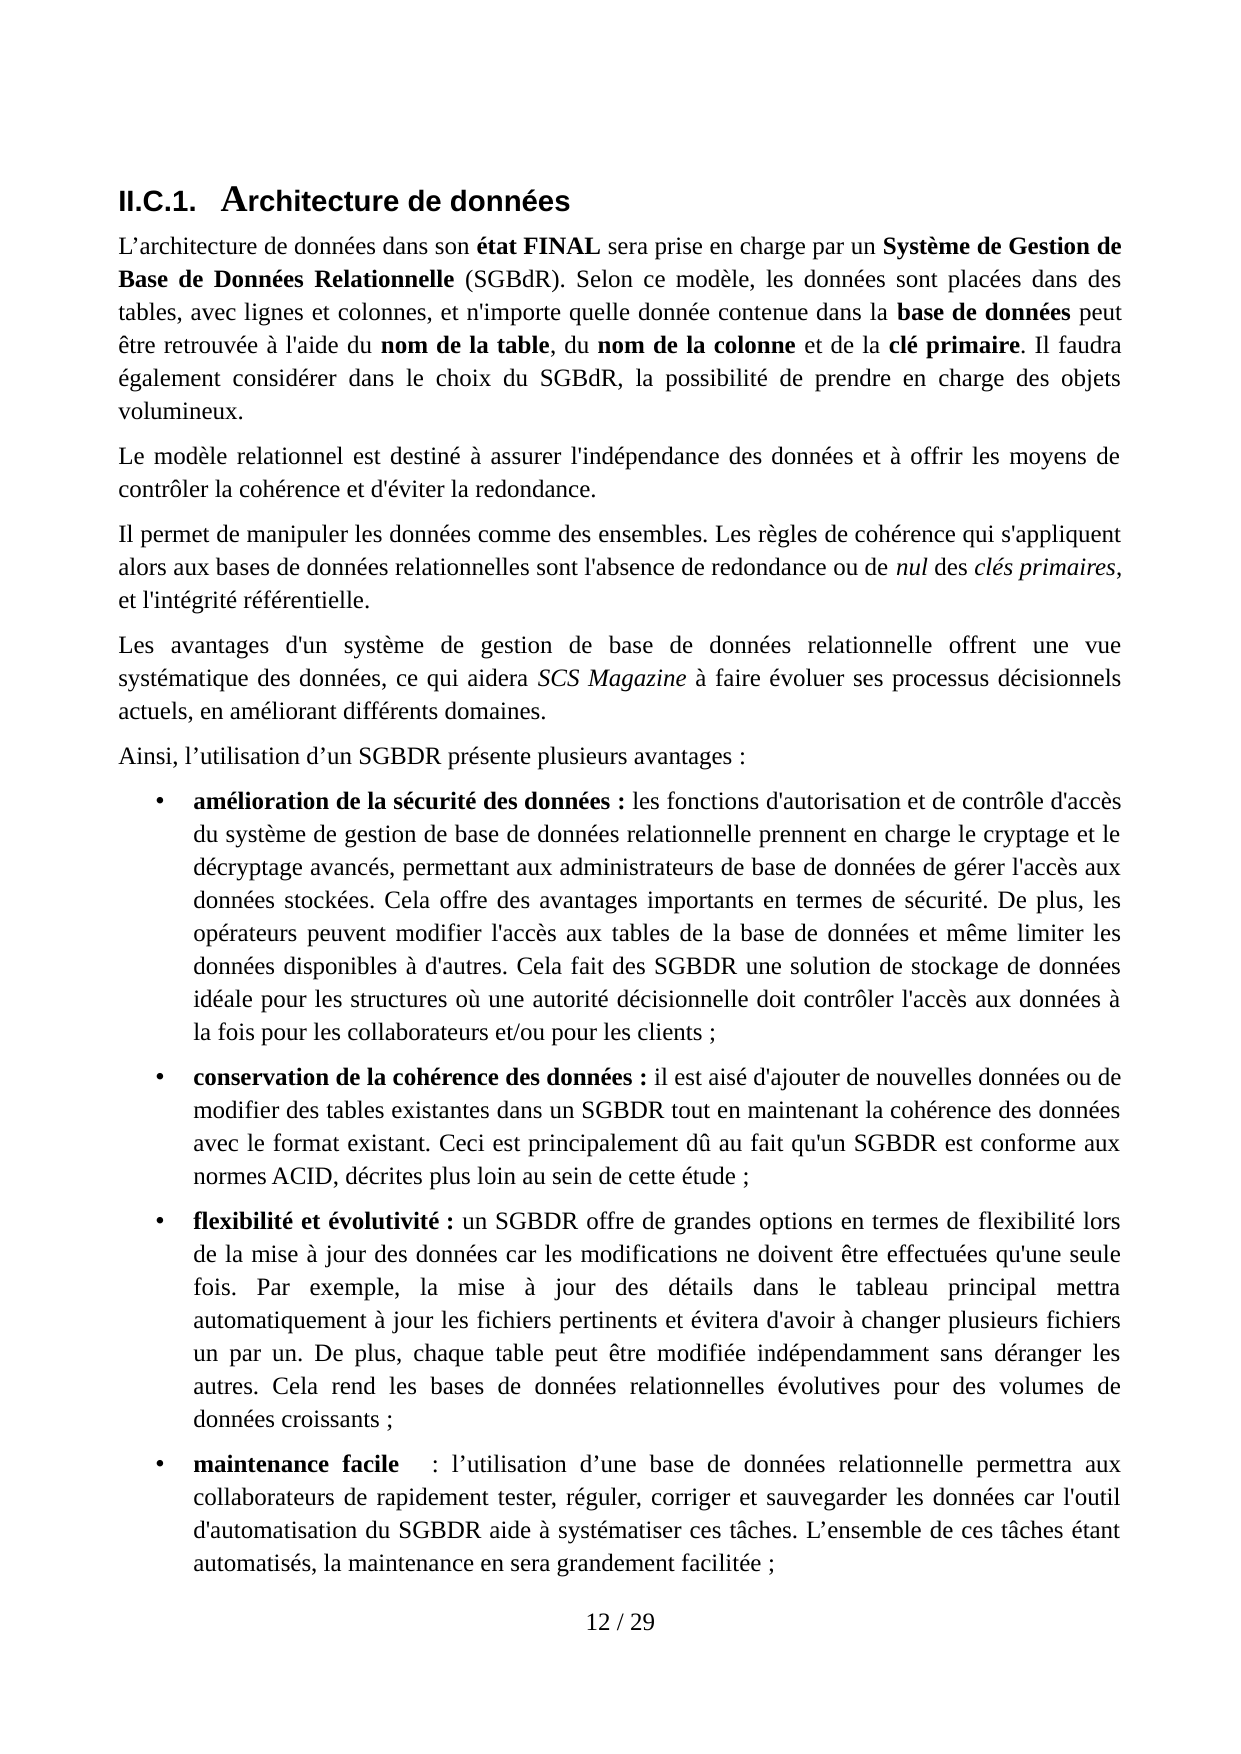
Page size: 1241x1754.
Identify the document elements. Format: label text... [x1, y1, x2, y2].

list amélioration de la sécurité des données : les fonctions d'autorisation et de contrôle d'accès du système de gestion de base de données relationnelle prennent en charge le cryptage et le décryptage avancés, permettant aux administrateurs de base de données de gérer l'accès aux données stockées. Cela offre des avantages importants en termes de sécurité. De plus, les opérateurs peuvent modifier l'accès aux tables de la base de données et même limiter les données disponibles à d'autres. Cela fait des SGBDR une solution de stockage de données idéale pour les structures où une autorité décisionnelle doit contrôler l'accès aux données à la fois pour les collaborateurs et/ou pour les clients ; [156, 786, 1122, 1046]
text Ainsi, l’utilisation d’un SGBDR présente plusieurs avantages : [118, 741, 1122, 770]
list maintenance facile : l’utilisation d’une base de données relationnelle permettra aux collaborateurs de rapidement tester, réguler, corriger et sauvegarder les données car l'outil d'automatisation du SGBDR aide à systématiser ces tâches. L’ensemble de ces tâches étant automatisés, la maintenance en sera grandement facilitée ; [156, 1449, 1122, 1577]
list conservation de la cohérence des données : il est aisé d'ajouter de nouvelles données ou de modifier des tables existantes dans un SGBDR tout en maintenant la cohérence des données avec le format existant. Ceci est principalement dû au fait qu'un SGBDR est conforme aux normes ACID, décrites plus loin au sein de cette étude ; [156, 1062, 1122, 1190]
text L’architecture de données dans son état FINAL sera prise en charge par un Système de Gestion de Base de Données Relationnelle (SGBdR). Selon ce modèle, les données sont placées dans des tables, avec lignes et colonnes, et n'importe quelle donnée contenue dans la base de données peut être retrouvée à l'aide du nom de la table, du nom de la colonne et de la clé primaire. Il faudra également considérer dans le choix du SGBdR, la possibilité de prendre en charge des objets volumineux. [118, 231, 1122, 425]
text Il permet de manipuler les données comme des ensembles. Les règles de cohérence qui s'appliquent alors aux bases de données relationnelles sont l'absence de redondance ou de nul des clés primaires, et l'intégrité référentielle. [118, 519, 1122, 614]
text Les avantages d'un système de gestion de base de données relationnelle offrent une vue systématique des données, ce qui aidera SCS Magazine à faire évoluer ses processus décisionnels actuels, en améliorant différents domaines. [118, 630, 1122, 725]
text Le modèle relationnel est destiné à assurer l'indépendance des données et à offrir les moyens de contrôler la cohérence et d'éviter la redondance. [118, 441, 1122, 503]
subtitle Architecture de données [118, 176, 1122, 219]
list flexibilité et évolutivité : un SGBDR offre de grandes options en termes de flexibilité lors de la mise à jour des données car les modifications ne doivent être effectuées qu'une seule fois. Par exemple, la mise à jour des détails dans le tableau principal mettra automatiquement à jour les fichiers pertinents et évitera d'avoir à changer plusieurs fichiers un par un. De plus, chaque table peut être modifiée indépendamment sans déranger les autres. Cela rend les bases de données relationnelles évolutives pour des volumes de données croissants ; [156, 1206, 1122, 1433]
